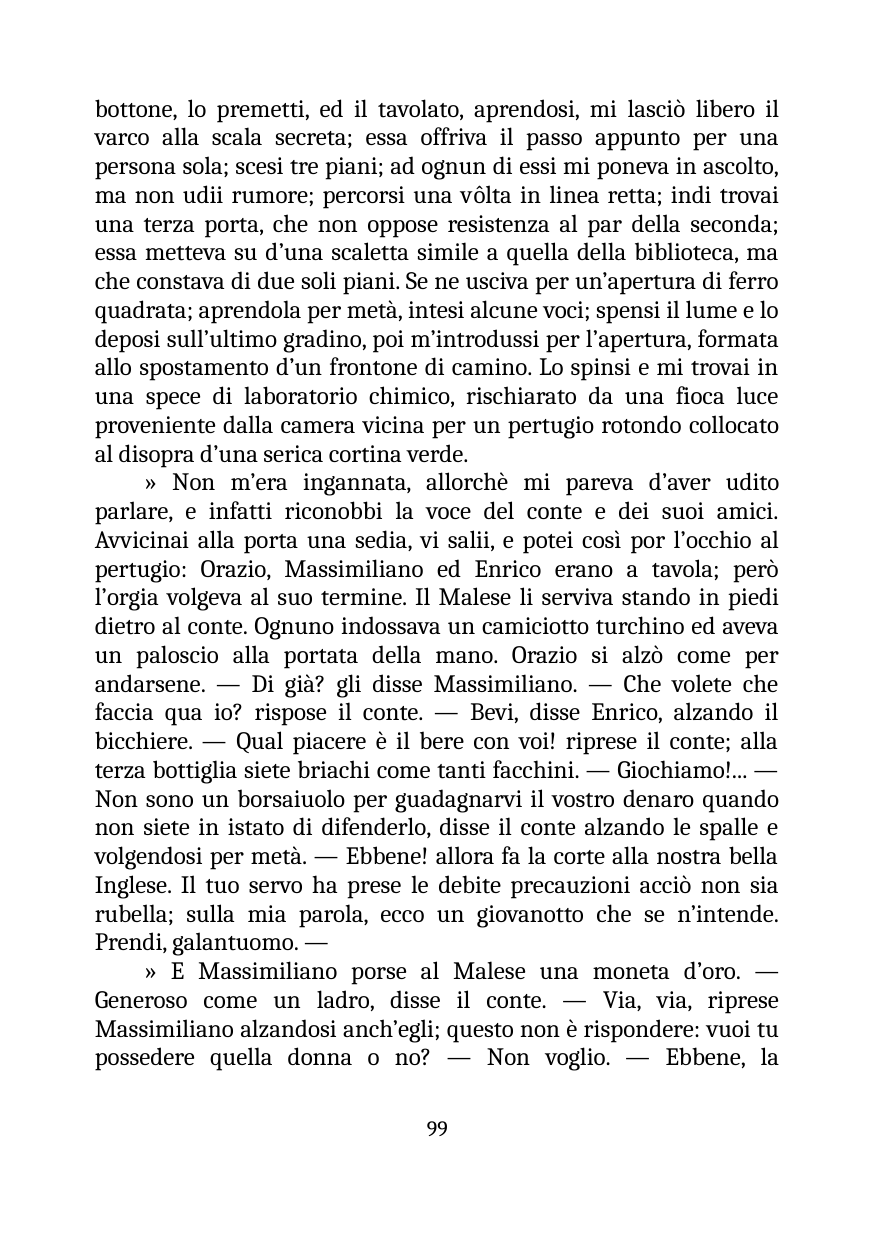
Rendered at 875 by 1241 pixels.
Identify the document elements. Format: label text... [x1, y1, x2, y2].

text » E Massimiliano porse al Malese una moneta d’oro. — Generoso come un ladro, disse il conte. — Via, via, riprese Massimiliano alzandosi anch’egli; questo non è rispondere: vuoi tu possedere quella donna o no? — Non voglio. — Ebbene, la [94, 957, 779, 1072]
text bottone, lo premetti, ed il tavolato, aprendosi, mi lasciò libero il varco alla scala secreta; essa offriva il passo appunto per una persona sola; scesi tre piani; ad ognun di essi mi poneva in ascolto, ma non udii rumore; percorsi una vôlta in linea retta; indi trovai una terza porta, che non oppose resistenza al par della seconda; essa metteva su d’una scaletta simile a quella della biblioteca, ma che constava di due soli piani. Se ne usciva per un’apertura di ferro quadrata; aprendola per metà, intesi alcune voci; spensi il lume e lo deposi sull’ultimo gradino, poi m’introdussi per l’apertura, formata allo spostamento d’un frontone di camino. Lo spinsi e mi trovai in una spece di laboratorio chimico, rischiarato da una fioca luce proveniente dalla camera vicina per un pertugio rotondo collocato al disopra d’una serica cortina verde. [94, 94, 779, 468]
text » Non m’era ingannata, allorchè mi pareva d’aver udito parlare, e infatti riconobbi la voce del conte e dei suoi amici. Avvicinai alla porta una sedia, vi salii, e potei così por l’occhio al pertugio: Orazio, Massimiliano ed Enrico erano a tavola; però l’orgia volgeva al suo termine. Il Malese li serviva stando in piedi dietro al conte. Ognuno indossava un camiciotto turchino ed aveva un paloscio alla portata della mano. Orazio si alzò come per andarsene. — Di già? gli disse Massimiliano. — Che volete che faccia qua io? rispose il conte. — Bevi, disse Enrico, alzando il bicchiere. — Qual piacere è il bere con voi! riprese il conte; alla terza bottiglia siete briachi come tanti facchini. — Giochiamo!... — Non sono un borsaiuolo per guadagnarvi il vostro denaro quando non siete in istato di difenderlo, disse il conte alzando le spalle e volgendosi per metà. — Ebbene! allora fa la corte alla nostra bella Inglese. Il tuo servo ha prese le debite precauzioni acciò non sia rubella; sulla mia parola, ecco un giovanotto che se n’intende. Prendi, galantuomo. — [94, 468, 779, 957]
